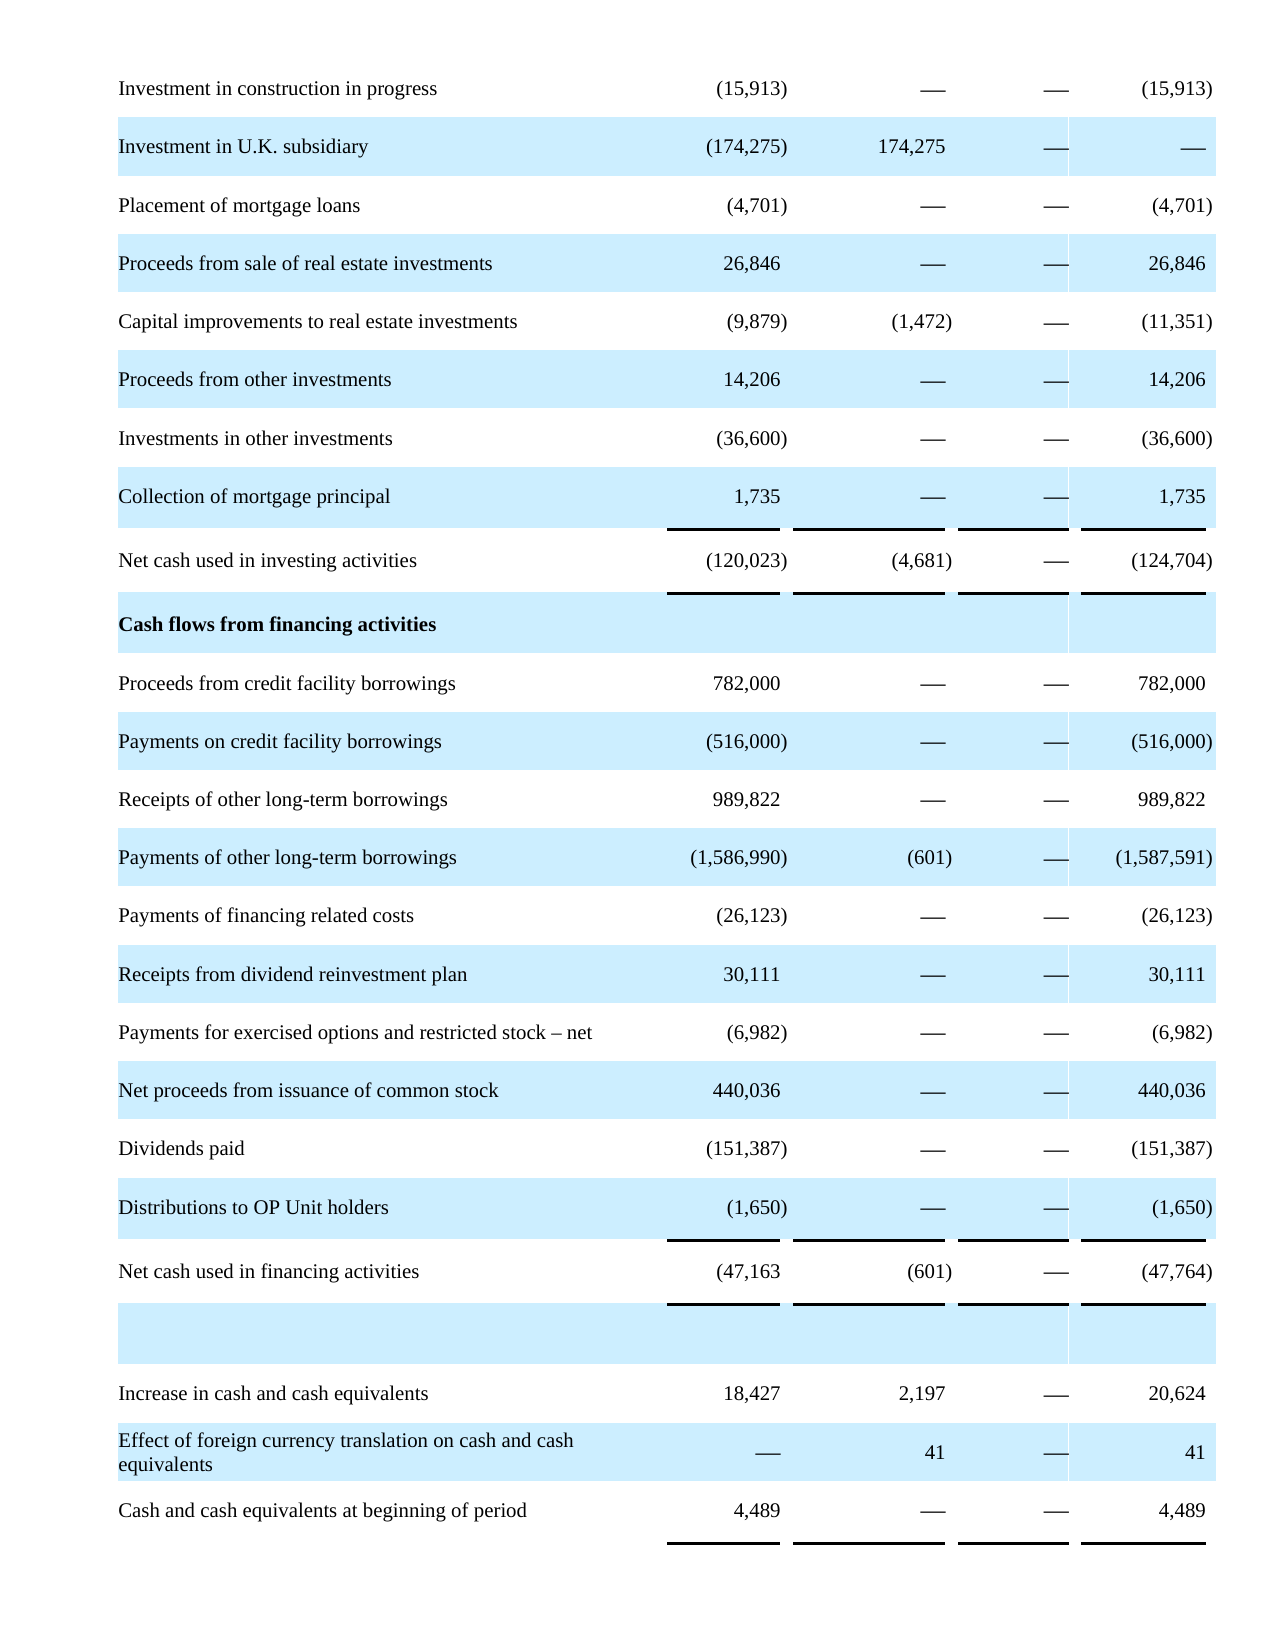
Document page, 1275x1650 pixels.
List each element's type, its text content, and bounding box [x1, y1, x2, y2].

table_cell 41 [1096, 1423, 1206, 1481]
table_cell 41 [814, 1423, 945, 1481]
table_cell [793, 1061, 814, 1119]
table_cell (6,982 [1096, 1003, 1206, 1061]
table_cell [780, 350, 791, 408]
table_cell [945, 59, 956, 117]
table_cell [667, 886, 680, 944]
table_cell [1069, 1003, 1079, 1061]
table_cell ) [780, 828, 791, 886]
table_cell [793, 350, 814, 408]
table_cell [667, 1242, 680, 1303]
table_cell (4,681 [814, 531, 945, 592]
table_cell (1,650 [680, 1178, 780, 1239]
table_cell [1081, 945, 1096, 1003]
table_cell [780, 592, 791, 653]
table_cell [1206, 467, 1216, 528]
table_cell (174,275 [680, 117, 780, 176]
table_cell (151,387 [680, 1119, 780, 1177]
table_cell [780, 654, 791, 712]
table_cell [1069, 117, 1079, 176]
table_cell Payments of other long-term borrowings [118, 828, 665, 886]
table_cell [793, 467, 814, 528]
table_cell [1081, 886, 1096, 944]
table_cell [793, 531, 814, 592]
table_cell Proceeds from credit facility borrowings [118, 654, 665, 712]
table_cell (1,586,990 [680, 828, 780, 886]
table_cell [1081, 176, 1096, 234]
table_cell (601 [814, 828, 945, 886]
table_cell — [814, 945, 945, 1003]
table_cell 4,489 [680, 1481, 780, 1542]
table_cell — [814, 1003, 945, 1061]
table_cell (1,587,591 [1096, 828, 1206, 886]
table_cell — [978, 350, 1068, 408]
table_cell [793, 234, 814, 292]
table_cell [667, 1061, 680, 1119]
table_cell [1069, 350, 1079, 408]
table_cell [1206, 770, 1216, 828]
table_cell — [978, 886, 1068, 944]
table_cell [118, 1303, 665, 1364]
table_cell Net cash used in financing activities [118, 1239, 665, 1303]
table_cell [1206, 654, 1216, 712]
table_cell [793, 654, 814, 712]
table_cell 989,822 [680, 770, 780, 828]
table_cell — [1096, 117, 1206, 176]
table_cell (6,982 [680, 1003, 780, 1061]
table_cell — [978, 234, 1068, 292]
table_cell [793, 770, 814, 828]
table_cell [978, 595, 1068, 653]
table_cell — [978, 409, 1068, 467]
table_cell ) [1206, 292, 1216, 350]
table_cell [1081, 292, 1096, 350]
table_cell ) [780, 1178, 791, 1239]
table_cell — [814, 1061, 945, 1119]
table_cell [1081, 1119, 1096, 1177]
table_cell [1069, 1239, 1079, 1303]
table_cell [1206, 1481, 1216, 1542]
table_cell [780, 945, 791, 1003]
table_cell Collection of mortgage principal [118, 467, 665, 528]
table_cell [667, 59, 680, 117]
table_cell Investments in other investments [118, 409, 665, 467]
table_cell [1081, 1423, 1096, 1481]
table_cell [667, 1364, 680, 1422]
table_cell — [978, 1003, 1068, 1061]
table_cell [958, 1481, 978, 1542]
table_cell — [814, 886, 945, 944]
table_cell (601 [814, 1242, 945, 1303]
table_cell [945, 467, 956, 528]
table_cell [958, 1119, 978, 1177]
table_cell [680, 595, 780, 653]
table_cell [793, 176, 814, 234]
table_cell ) [780, 1119, 791, 1177]
table_cell [1081, 1003, 1096, 1061]
table_cell [945, 945, 956, 1003]
table_cell ) [1206, 176, 1216, 234]
table_cell [1069, 1303, 1079, 1364]
table_cell [1081, 1306, 1096, 1364]
table_cell [667, 531, 680, 592]
table_cell [793, 1119, 814, 1177]
table_cell — [814, 350, 945, 408]
table_cell [1081, 1481, 1096, 1542]
table_cell — [978, 59, 1068, 117]
table_cell [1081, 350, 1096, 408]
table_cell [945, 654, 956, 712]
table_cell [1069, 409, 1079, 467]
table_cell ) [780, 409, 791, 467]
table_cell — [814, 176, 945, 234]
table_cell [780, 1239, 791, 1303]
table_cell (15,913 [680, 59, 780, 117]
table_cell (4,701 [1096, 176, 1206, 234]
table_cell [1206, 1364, 1216, 1422]
table_cell [793, 828, 814, 886]
table_cell Net cash used in investing activities [118, 528, 665, 592]
table_cell [793, 886, 814, 944]
table_cell [958, 117, 978, 176]
table_cell Placement of mortgage loans [118, 176, 665, 234]
table_cell [1069, 1481, 1079, 1542]
table_cell ) [945, 292, 956, 350]
table_cell ) [945, 1239, 956, 1303]
table_cell [1069, 528, 1079, 592]
table_cell ) [1206, 828, 1216, 886]
table_cell — [814, 1119, 945, 1177]
table_cell Capital improvements to real estate investments [118, 292, 665, 350]
table_cell (1,650 [1096, 1178, 1206, 1239]
table_cell [1069, 770, 1079, 828]
table_cell 782,000 [1096, 654, 1206, 712]
table_cell [1206, 234, 1216, 292]
table_cell [1069, 467, 1079, 528]
table_cell [1069, 945, 1079, 1003]
table_cell ) [780, 528, 791, 592]
table_cell [958, 654, 978, 712]
table_cell [945, 1061, 956, 1119]
table_cell [1069, 1119, 1079, 1177]
table_cell [958, 59, 978, 117]
table_cell [667, 1119, 680, 1177]
table_cell [780, 1423, 791, 1481]
table_cell [793, 945, 814, 1003]
table_cell [945, 1119, 956, 1177]
table_cell [667, 117, 680, 176]
table_cell ) [1206, 409, 1216, 467]
table_cell [1081, 712, 1096, 770]
table_cell — [978, 654, 1068, 712]
table_cell 782,000 [680, 654, 780, 712]
table_cell — [814, 1178, 945, 1239]
table_cell (15,913 [1096, 59, 1206, 117]
table_cell [793, 1178, 814, 1239]
table_cell [1206, 350, 1216, 408]
table_cell 440,036 [1096, 1061, 1206, 1119]
table_cell ) [945, 528, 956, 592]
table_cell ) [1206, 59, 1216, 117]
table_cell [793, 409, 814, 467]
table_cell [958, 1003, 978, 1061]
table_cell [1081, 1061, 1096, 1119]
table_cell — [978, 117, 1068, 176]
table_cell (516,000 [680, 712, 780, 770]
table_cell [780, 467, 791, 528]
table_cell ) [1206, 1119, 1216, 1177]
table_cell [1081, 654, 1096, 712]
table_cell — [814, 467, 945, 528]
table_cell (4,701 [680, 176, 780, 234]
table_cell (47,163 [680, 1242, 780, 1303]
table_cell [667, 945, 680, 1003]
table_cell [958, 531, 978, 592]
table_cell ) [780, 886, 791, 944]
table_cell [667, 1306, 680, 1364]
table_cell [958, 292, 978, 350]
table_cell [945, 1178, 956, 1239]
table_cell [793, 117, 814, 176]
table_cell — [978, 770, 1068, 828]
table_cell [958, 770, 978, 828]
table_cell [958, 350, 978, 408]
table_cell [667, 1481, 680, 1542]
table_cell 2,197 [814, 1364, 945, 1422]
table_cell [978, 1306, 1068, 1364]
table_cell [667, 467, 680, 528]
table_cell — [978, 1178, 1068, 1239]
table_cell [780, 1303, 791, 1364]
table_cell [958, 1364, 978, 1422]
table_cell — [680, 1423, 780, 1481]
table_cell (9,879 [680, 292, 780, 350]
table_cell [667, 654, 680, 712]
table_cell [1081, 828, 1096, 886]
table_cell ) [780, 59, 791, 117]
table_cell [1206, 1423, 1216, 1481]
table_cell — [978, 467, 1068, 528]
table_cell ) [1206, 1178, 1216, 1239]
table_cell [1069, 1178, 1079, 1239]
table_cell — [978, 1364, 1068, 1422]
table_cell ) [1206, 1003, 1216, 1061]
table_cell [780, 1061, 791, 1119]
table_cell [1206, 117, 1216, 176]
table_cell [1081, 1242, 1096, 1303]
table_cell [1206, 592, 1216, 653]
table_cell [1081, 467, 1096, 528]
table_cell [780, 1364, 791, 1422]
table_cell ) [1206, 886, 1216, 944]
table_cell — [814, 712, 945, 770]
table_cell — [978, 292, 1068, 350]
table_cell 1,735 [680, 467, 780, 528]
table_cell [667, 770, 680, 828]
table_cell Proceeds from sale of real estate investments [118, 234, 665, 292]
table_cell Distributions to OP Unit holders [118, 1178, 665, 1239]
table_cell ) [780, 1003, 791, 1061]
table_cell [958, 1423, 978, 1481]
table_cell [814, 1306, 945, 1364]
table_cell [814, 595, 945, 653]
table_cell — [814, 770, 945, 828]
table_cell [1069, 654, 1079, 712]
table_cell ) [1206, 712, 1216, 770]
table_cell [1069, 712, 1079, 770]
table_cell Net proceeds from issuance of common stock [118, 1061, 665, 1119]
table_cell [793, 595, 814, 653]
table_cell [680, 1306, 780, 1364]
table_cell Receipts of other long-term borrowings [118, 770, 665, 828]
table_cell ) [780, 117, 791, 176]
table_cell [793, 1364, 814, 1422]
table_cell [1081, 59, 1096, 117]
table_cell [793, 1306, 814, 1364]
table_cell ) [1206, 528, 1216, 592]
table_cell [945, 1003, 956, 1061]
table_cell — [978, 176, 1068, 234]
table_cell Investment in U.K. subsidiary [118, 117, 665, 176]
table_cell ) [945, 828, 956, 886]
table_cell [1069, 1061, 1079, 1119]
table_cell — [978, 1481, 1068, 1542]
table_cell — [978, 828, 1068, 886]
table_cell [958, 409, 978, 467]
table_cell Dividends paid [118, 1119, 665, 1177]
table_cell [958, 828, 978, 886]
table_cell [945, 886, 956, 944]
table_cell (124,704 [1096, 531, 1206, 592]
table_cell 30,111 [680, 945, 780, 1003]
table_cell [793, 1423, 814, 1481]
table_cell [1206, 1303, 1216, 1364]
table_cell [793, 1481, 814, 1542]
table_cell (516,000 [1096, 712, 1206, 770]
table_cell [780, 770, 791, 828]
table_cell — [978, 712, 1068, 770]
table_cell (36,600 [680, 409, 780, 467]
table_cell [1069, 1423, 1079, 1481]
table_cell Increase in cash and cash equivalents [118, 1364, 665, 1422]
table_cell — [978, 1119, 1068, 1177]
table_cell ) [780, 292, 791, 350]
table_cell [945, 770, 956, 828]
table_cell (47,764 [1096, 1242, 1206, 1303]
table_cell Investment in construction in progress [118, 59, 665, 117]
table_cell 4,489 [1096, 1481, 1206, 1542]
table_cell 30,111 [1096, 945, 1206, 1003]
table_cell ) [780, 712, 791, 770]
table_cell (151,387 [1096, 1119, 1206, 1177]
table_cell — [814, 1481, 945, 1542]
table_cell [958, 176, 978, 234]
table_cell [667, 1003, 680, 1061]
table_cell [945, 350, 956, 408]
table_cell [667, 1423, 680, 1481]
table_cell [780, 1481, 791, 1542]
table_cell [945, 409, 956, 467]
table_cell [958, 1061, 978, 1119]
table_cell (26,123 [1096, 886, 1206, 944]
table_cell — [978, 1061, 1068, 1119]
table_cell Effect of foreign currency translation on cash and cash equivalents [118, 1423, 665, 1481]
table_cell [1081, 234, 1096, 292]
table_cell [945, 234, 956, 292]
table_cell [667, 350, 680, 408]
table_cell [1069, 234, 1079, 292]
table_cell (120,023 [680, 531, 780, 592]
table_cell [793, 1003, 814, 1061]
table_cell [958, 467, 978, 528]
table_cell [667, 176, 680, 234]
table_cell [793, 1242, 814, 1303]
table_cell [945, 1364, 956, 1422]
table_cell (36,600 [1096, 409, 1206, 467]
table_cell [793, 292, 814, 350]
table_cell — [814, 234, 945, 292]
table_cell ) [780, 176, 791, 234]
table_cell 20,624 [1096, 1364, 1206, 1422]
table_cell ) [1206, 1239, 1216, 1303]
table_cell 14,206 [680, 350, 780, 408]
table_cell 26,846 [680, 234, 780, 292]
table_cell [793, 712, 814, 770]
table_cell [667, 1178, 680, 1239]
table_cell [667, 828, 680, 886]
table_cell [1081, 531, 1096, 592]
table_cell — [978, 1423, 1068, 1481]
table_cell Cash flows from financing activities [118, 592, 665, 653]
table_cell [958, 234, 978, 292]
table_cell — [978, 945, 1068, 1003]
table_cell 174,275 [814, 117, 945, 176]
table_cell [958, 886, 978, 944]
table_cell [1069, 176, 1079, 234]
table_cell [1069, 828, 1079, 886]
table_cell Payments of financing related costs [118, 886, 665, 944]
table_cell [958, 945, 978, 1003]
table_cell [1081, 117, 1096, 176]
table_cell 26,846 [1096, 234, 1206, 292]
table_cell Payments for exercised options and restricted stock – net [118, 1003, 665, 1061]
table_cell [1069, 59, 1079, 117]
table_cell [1081, 1178, 1096, 1239]
table_cell [667, 712, 680, 770]
table_cell — [814, 409, 945, 467]
table_cell Receipts from dividend reinvestment plan [118, 945, 665, 1003]
table_cell — [814, 654, 945, 712]
table_cell [667, 234, 680, 292]
table_cell [1081, 1364, 1096, 1422]
table_cell [1069, 592, 1079, 653]
table_cell 1,735 [1096, 467, 1206, 528]
table_cell [1069, 886, 1079, 944]
table_cell [1096, 1306, 1206, 1364]
table_cell (11,351 [1096, 292, 1206, 350]
table_cell [958, 712, 978, 770]
table_cell [958, 1306, 978, 1364]
table_cell 14,206 [1096, 350, 1206, 408]
table_cell [945, 117, 956, 176]
table_cell [1206, 1061, 1216, 1119]
table_cell [958, 595, 978, 653]
table_cell Proceeds from other investments [118, 350, 665, 408]
table_cell — [814, 59, 945, 117]
table_cell [945, 1303, 956, 1364]
table_cell [667, 409, 680, 467]
table_cell 440,036 [680, 1061, 780, 1119]
table_cell [1069, 292, 1079, 350]
table_cell [667, 595, 680, 653]
table_cell [958, 1242, 978, 1303]
table_cell 18,427 [680, 1364, 780, 1422]
table_cell [1081, 409, 1096, 467]
table_cell [1096, 595, 1206, 653]
table_cell [945, 1423, 956, 1481]
table_cell (1,472 [814, 292, 945, 350]
table_cell [780, 234, 791, 292]
table_cell Payments on credit facility borrowings [118, 712, 665, 770]
table_cell [667, 292, 680, 350]
table_cell [793, 59, 814, 117]
table_cell [1069, 1364, 1079, 1422]
table_cell [945, 1481, 956, 1542]
table_cell Cash and cash equivalents at beginning of period [118, 1481, 665, 1542]
table_cell — [978, 1242, 1068, 1303]
table_cell [1081, 595, 1096, 653]
table_cell 989,822 [1096, 770, 1206, 828]
table_cell [1206, 945, 1216, 1003]
table_cell [945, 592, 956, 653]
table_cell [945, 176, 956, 234]
table_cell (26,123 [680, 886, 780, 944]
table_cell — [978, 531, 1068, 592]
table_cell [1081, 770, 1096, 828]
table_cell [945, 712, 956, 770]
table_cell [958, 1178, 978, 1239]
